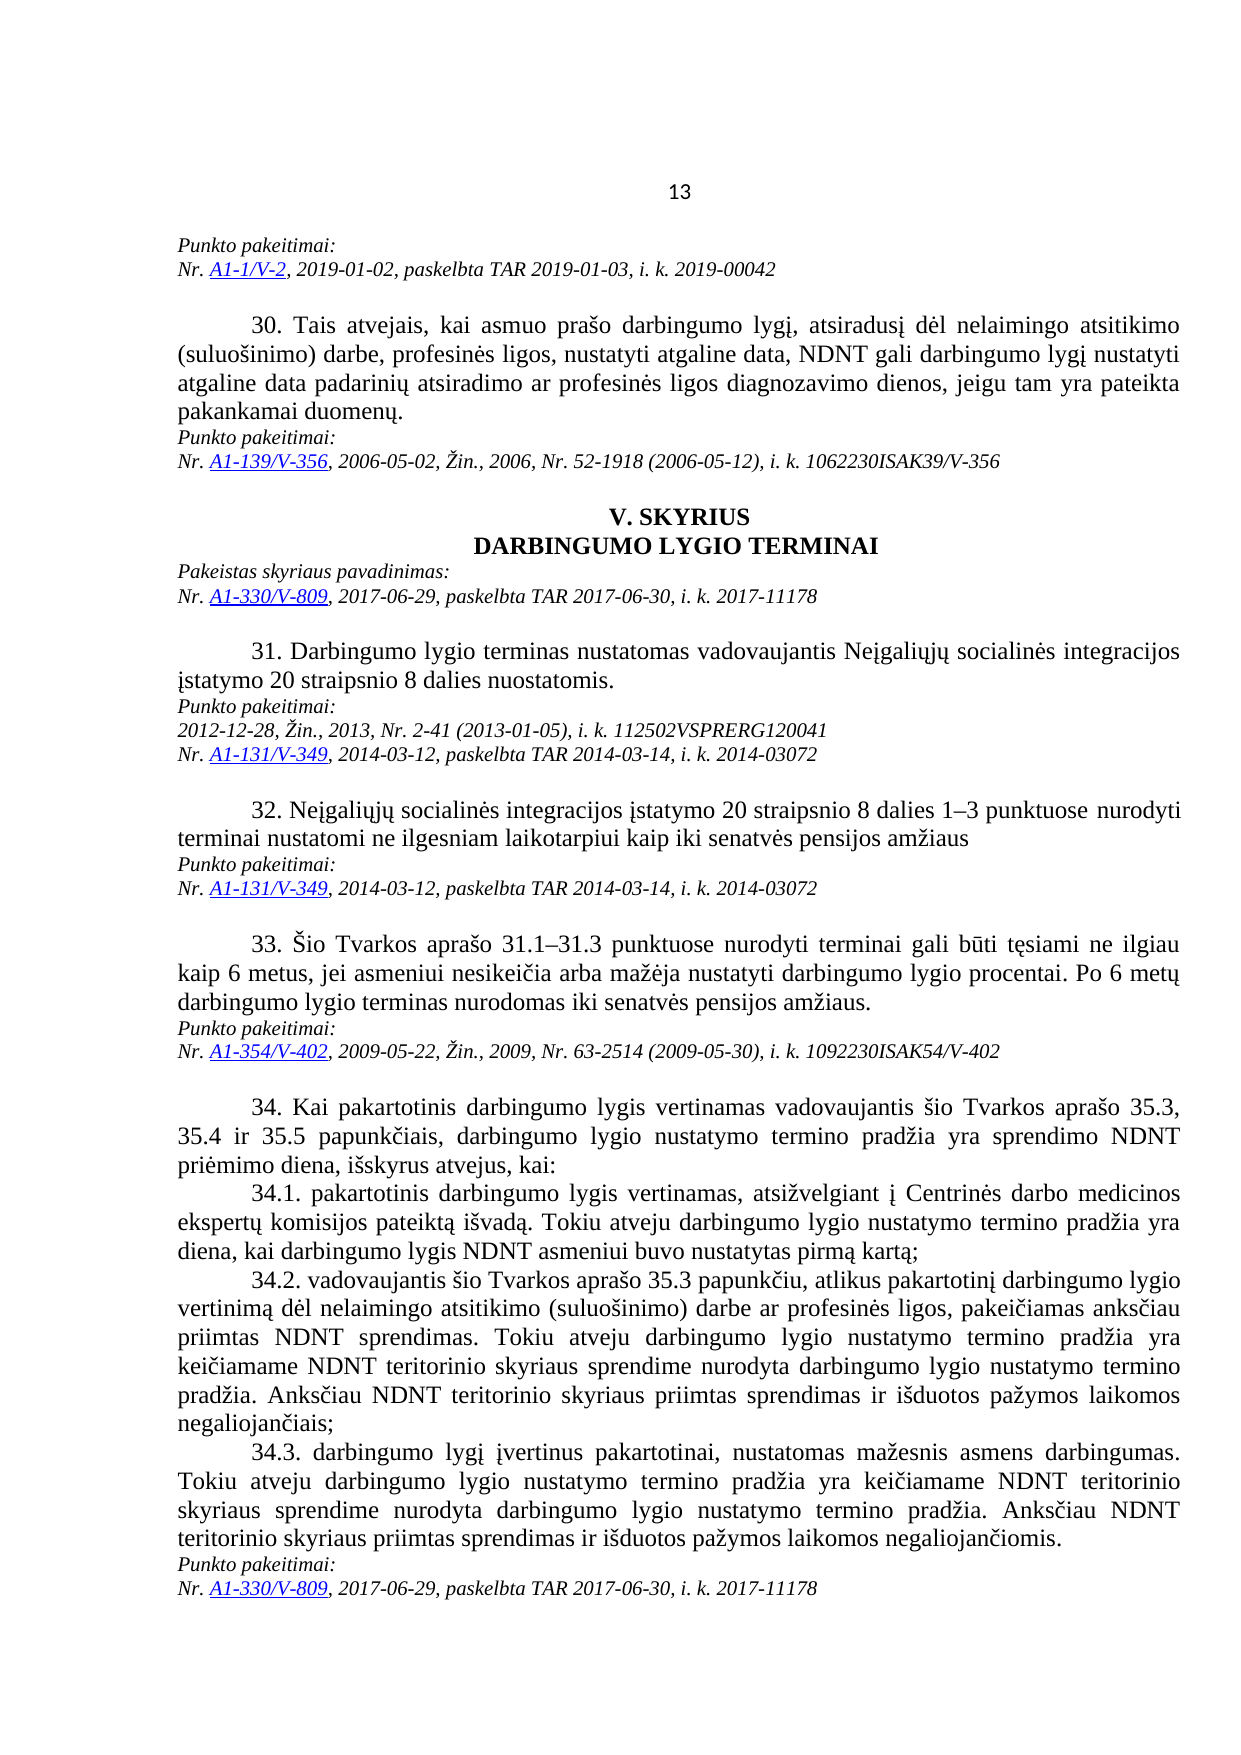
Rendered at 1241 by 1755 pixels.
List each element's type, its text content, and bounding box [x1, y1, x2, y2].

text 32. Neįgaliųjų socialinės integracijos įstatymo 20 straipsnio 8 dalies 1–3 punktuose nurodyti terminai nustatomi ne ilgesniam laikotarpiui kaip iki senatvės pensijos amžiaus [177, 795, 1181, 852]
text 34.1. pakartotinis darbingumo lygis vertinamas, atsižvelgiant į Centrinės darbo medicinos ekspertų komisijos pateiktą išvadą. Tokiu atveju darbingumo lygio nustatymo termino pradžia yra diena, kai darbingumo lygis NDNT asmeniui buvo nustatytas pirmą kartą; [177, 1178, 1181, 1265]
text Punkto pakeitimai: [177, 233, 1181, 257]
text Nr. A1-330/V-809, 2017-06-29, paskelbta TAR 2017-06-30, i. k. 2017-11178 [177, 1576, 1181, 1600]
text Nr. A1-131/V-349, 2014-03-12, paskelbta TAR 2014-03-14, i. k. 2014-03072 [177, 876, 1181, 900]
text Punkto pakeitimai: [177, 1552, 1181, 1576]
text 34.3. darbingumo lygį įvertinus pakartotinai, nustatomas mažesnis asmens darbingumas. Tokiu atveju darbingumo lygio nustatymo termino pradžia yra keičiamame NDNT teritorinio skyriaus sprendime nurodyta darbingumo lygio nustatymo termino pradžia. Anksčiau NDNT teritorinio skyriaus priimtas sprendimas ir išduotos pažymos laikomos negaliojančiomis. [177, 1437, 1181, 1552]
text Punkto pakeitimai: [177, 1015, 1181, 1039]
text DARBINGUMO LYGIO TERMINAI [177, 531, 1181, 559]
text 33. Šio Tvarkos aprašo 31.1–31.3 punktuose nurodyti terminai gali būti tęsiami ne ilgiau kaip 6 metus, jei asmeniui nesikeičia arba mažėja nustatyti darbingumo lygio procentai. Po 6 metų darbingumo lygio terminas nurodomas iki senatvės pensijos amžiaus. [177, 929, 1181, 1015]
text Nr. A1-330/V-809, 2017-06-29, paskelbta TAR 2017-06-30, i. k. 2017-11178 [177, 583, 1181, 608]
text Nr. A1-1/V-2, 2019-01-02, paskelbta TAR 2019-01-03, i. k. 2019-00042 [177, 257, 1181, 281]
text 34. Kai pakartotinis darbingumo lygis vertinamas vadovaujantis šio Tvarkos aprašo 35.3, 35.4 ir 35.5 papunkčiais, darbingumo lygio nustatymo termino pradžia yra sprendimo NDNT priėmimo diena, išskyrus atvejus, kai: [177, 1092, 1181, 1178]
text V. SKYRIUS [177, 502, 1181, 531]
text Punkto pakeitimai: [177, 852, 1181, 876]
text Pakeistas skyriaus pavadinimas: [177, 559, 1181, 583]
text 30. Tais atvejais, kai asmuo prašo darbingumo lygį, atsiradusį dėl nelaimingo atsitikimo (suluošinimo) darbe, profesinės ligos, nustatyti atgaline data, NDNT gali darbingumo lygį nustatyti atgaline data padarinių atsiradimo ar profesinės ligos diagnozavimo dienos, jeigu tam yra pateikta pakankamai duomenų. [177, 310, 1181, 425]
text Punkto pakeitimai: [177, 694, 1181, 718]
text 34.2. vadovaujantis šio Tvarkos aprašo 35.3 papunkčiu, atlikus pakartotinį darbingumo lygio vertinimą dėl nelaimingo atsitikimo (suluošinimo) darbe ar profesinės ligos, pakeičiamas anksčiau priimtas NDNT sprendimas. Tokiu atveju darbingumo lygio nustatymo termino pradžia yra keičiamame NDNT teritorinio skyriaus sprendime nurodyta darbingumo lygio nustatymo termino pradžia. Anksčiau NDNT teritorinio skyriaus priimtas sprendimas ir išduotos pažymos laikomos negaliojančiais; [177, 1265, 1181, 1437]
text Nr. A1-139/V-356, 2006-05-02, Žin., 2006, Nr. 52-1918 (2006-05-12), i. k. 1062230ISAK39/V-356 [177, 449, 1181, 473]
text Nr. A1-354/V-402, 2009-05-22, Žin., 2009, Nr. 63-2514 (2009-05-30), i. k. 1092230ISAK54/V-402 [177, 1039, 1181, 1063]
text 31. Darbingumo lygio terminas nustatomas vadovaujantis Neįgaliųjų socialinės integracijos įstatymo 20 straipsnio 8 dalies nuostatomis. [177, 636, 1181, 694]
text Punkto pakeitimai: [177, 425, 1181, 449]
text Nr. A1-131/V-349, 2014-03-12, paskelbta TAR 2014-03-14, i. k. 2014-03072 [177, 742, 1181, 766]
text 2012-12-28, Žin., 2013, Nr. 2-41 (2013-01-05), i. k. 112502VSPRERG120041 [177, 718, 1181, 742]
